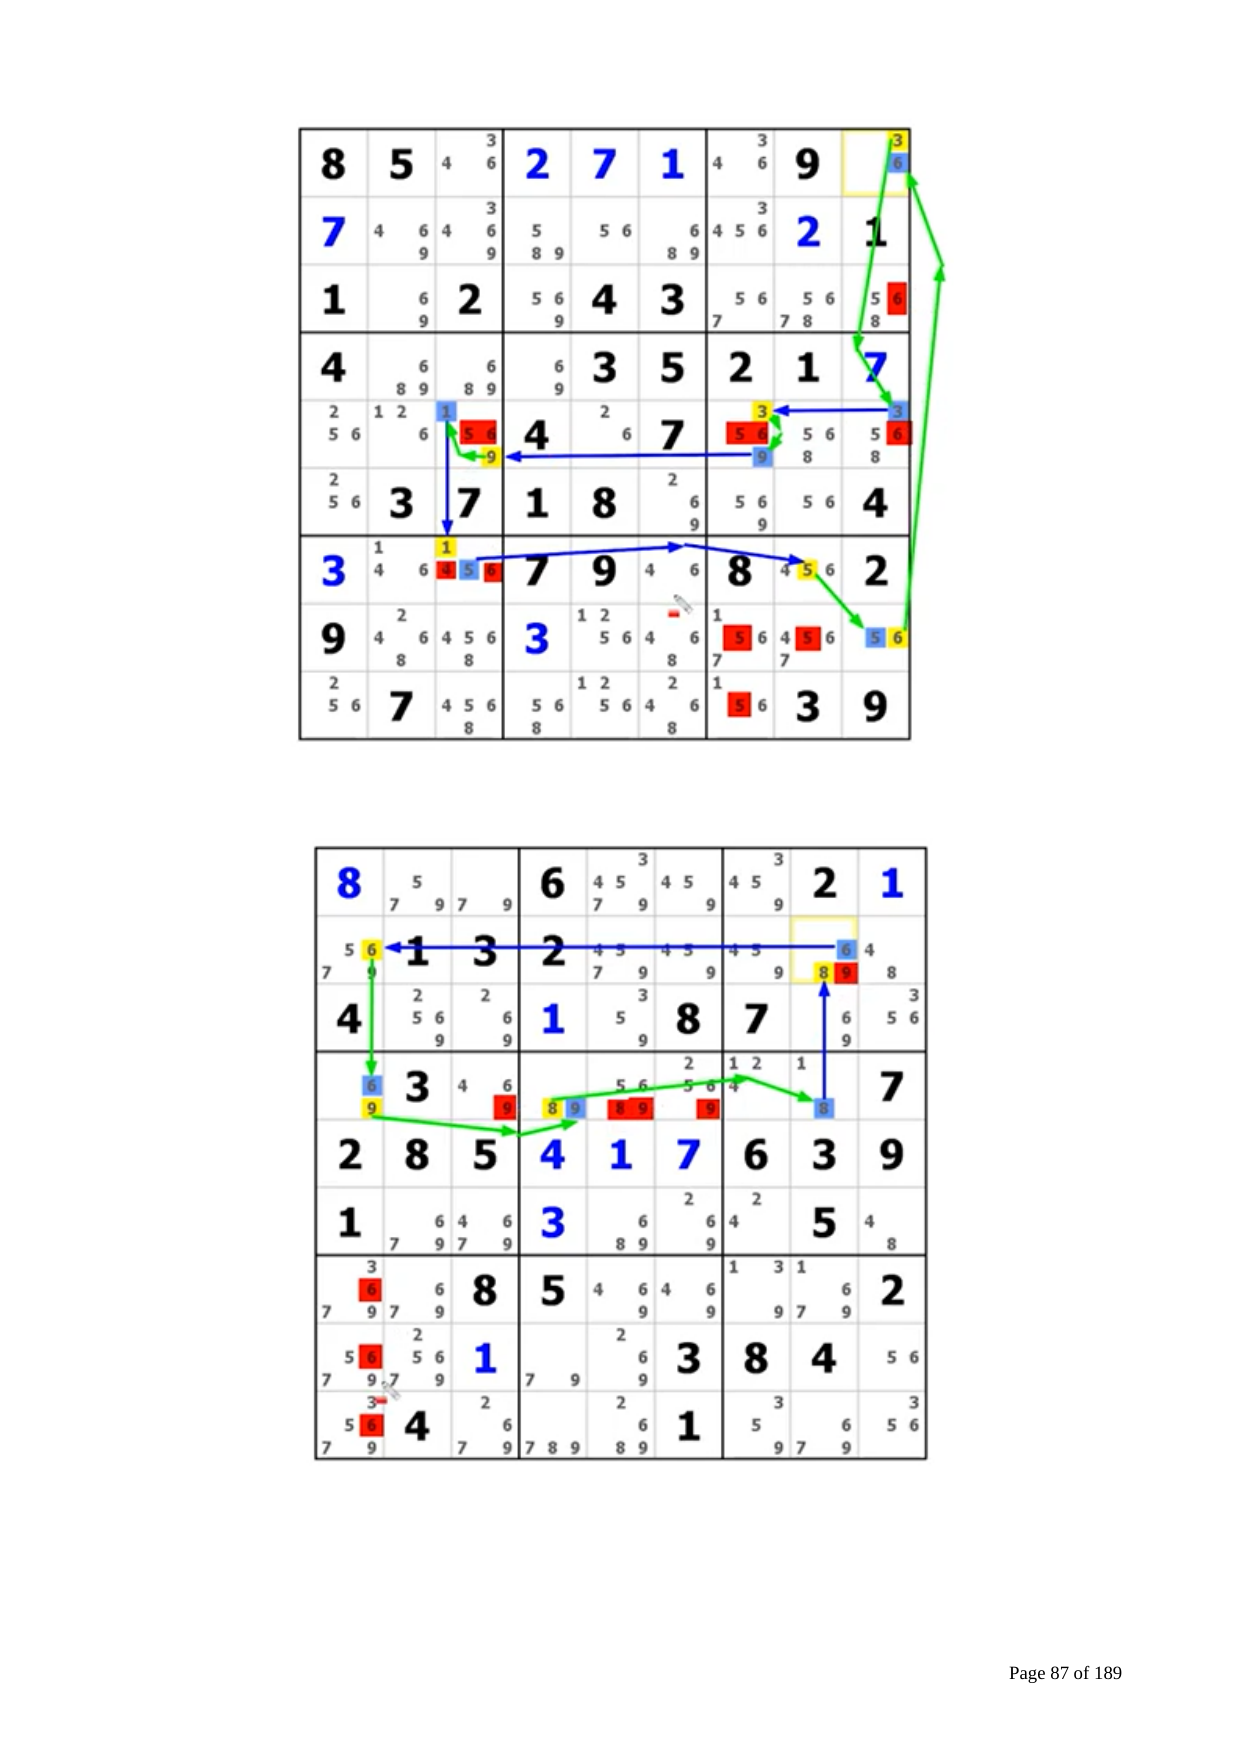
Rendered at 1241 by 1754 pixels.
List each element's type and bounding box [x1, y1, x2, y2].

picture [286, 118, 954, 751]
picture [305, 837, 935, 1466]
